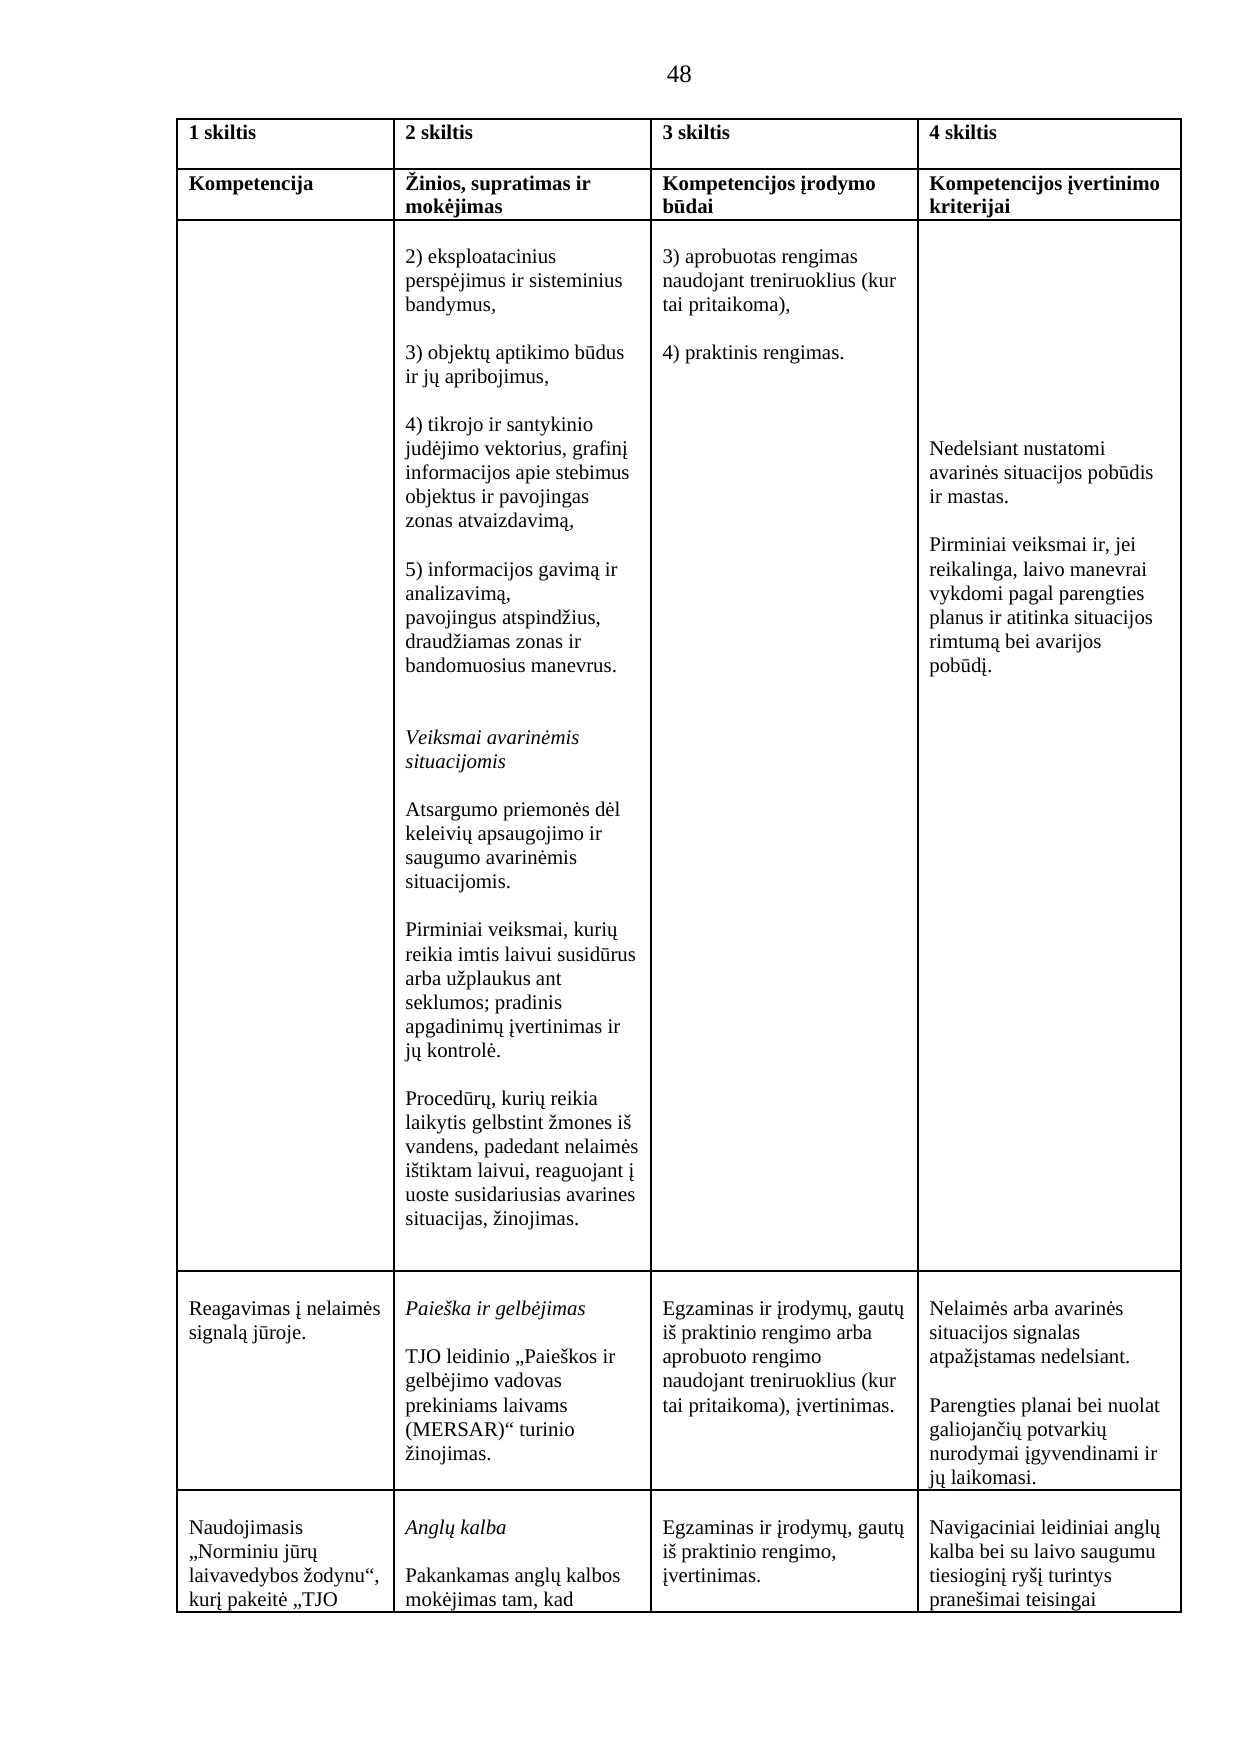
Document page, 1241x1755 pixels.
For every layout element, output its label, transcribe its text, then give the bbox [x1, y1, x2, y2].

table_cell Nelaimės arba avarinės situacijos signalas atpažįstamas nedelsiant. Parengties planai bei nuolat galiojančių potvarkių nurodymai įgyvendinami ir jų laikomasi. [919, 1272, 1180, 1489]
table_cell Nedelsiant nustatomi avarinės situacijos pobūdis ir mastas. Pirminiai veiksmai ir, jei reikalinga, laivo manevrai vykdomi pagal parengties planus ir atitinka situacijos rimtumą bei avarijos pobūdį. [919, 221, 1180, 1270]
table_header 4 skiltis [919, 120, 1180, 168]
table_cell Kompetencijos įrodymo būdai [652, 170, 917, 218]
table_cell 2) eksploatacinius perspėjimus ir sisteminius bandymus, 3) objektų aptikimo būdus ir jų apribojimus, 4) tikrojo ir santykinio judėjimo vektorius, grafinį informacijos apie stebimus objektus ir pavojingas zonas atvaizdavimą, 5) informacijos gavimą ir analizavimą, pavojingus atspindžius, draudžiamas zonas ir bandomuosius manevrus. Veiksmai avarinėmis situacijomis Atsargumo priemonės dėl keleivių apsaugojimo ir saugumo avarinėmis situacijomis. Pirminiai veiksmai, kurių reikia imtis laivui susidūrus arba užplaukus ant seklumos; pradinis apgadinimų įvertinimas ir jų kontrolė. Procedūrų, kurių reikia laikytis gelbstint žmones iš vandens, padedant nelaimės ištiktam laivui, reaguojant į uoste susidariusias avarines situacijas, žinojimas. [395, 221, 650, 1270]
table_cell Anglų kalba Pakankamas anglų kalbos mokėjimas tam, kad [395, 1491, 650, 1611]
table_cell Kompetencijos įvertinimo kriterijai [919, 170, 1180, 218]
table_cell Reagavimas į nelaimės signalą jūroje. [178, 1272, 393, 1489]
table_cell Paieška ir gelbėjimas TJO leidinio „Paieškos ir gelbėjimo vadovas prekiniams laivams (MERSAR)“ turinio žinojimas. [395, 1272, 650, 1489]
table_cell Naudojimasis „Norminiu jūrų laivavedybos žodynu“, kurį pakeitė „TJO [178, 1491, 393, 1611]
table_cell 3) aprobuotas rengimas naudojant treniruoklius (kur tai pritaikoma), 4) praktinis rengimas. [652, 221, 917, 1270]
table_cell Egzaminas ir įrodymų, gautų iš praktinio rengimo, įvertinimas. [652, 1491, 917, 1611]
table_header 1 skiltis [178, 120, 393, 168]
table_cell Navigaciniai leidiniai anglų kalba bei su laivo saugumu tiesioginį ryšį turintys pranešimai teisingai [919, 1491, 1180, 1611]
table_header 3 skiltis [652, 120, 917, 168]
table_cell Kompetencija [178, 170, 393, 218]
table_cell Žinios, supratimas ir mokėjimas [395, 170, 650, 218]
table_header 2 skiltis [395, 120, 650, 168]
table_cell [178, 221, 393, 1270]
table_cell Egzaminas ir įrodymų, gautų iš praktinio rengimo arba aprobuoto rengimo naudojant treniruoklius (kur tai pritaikoma), įvertinimas. [652, 1272, 917, 1489]
